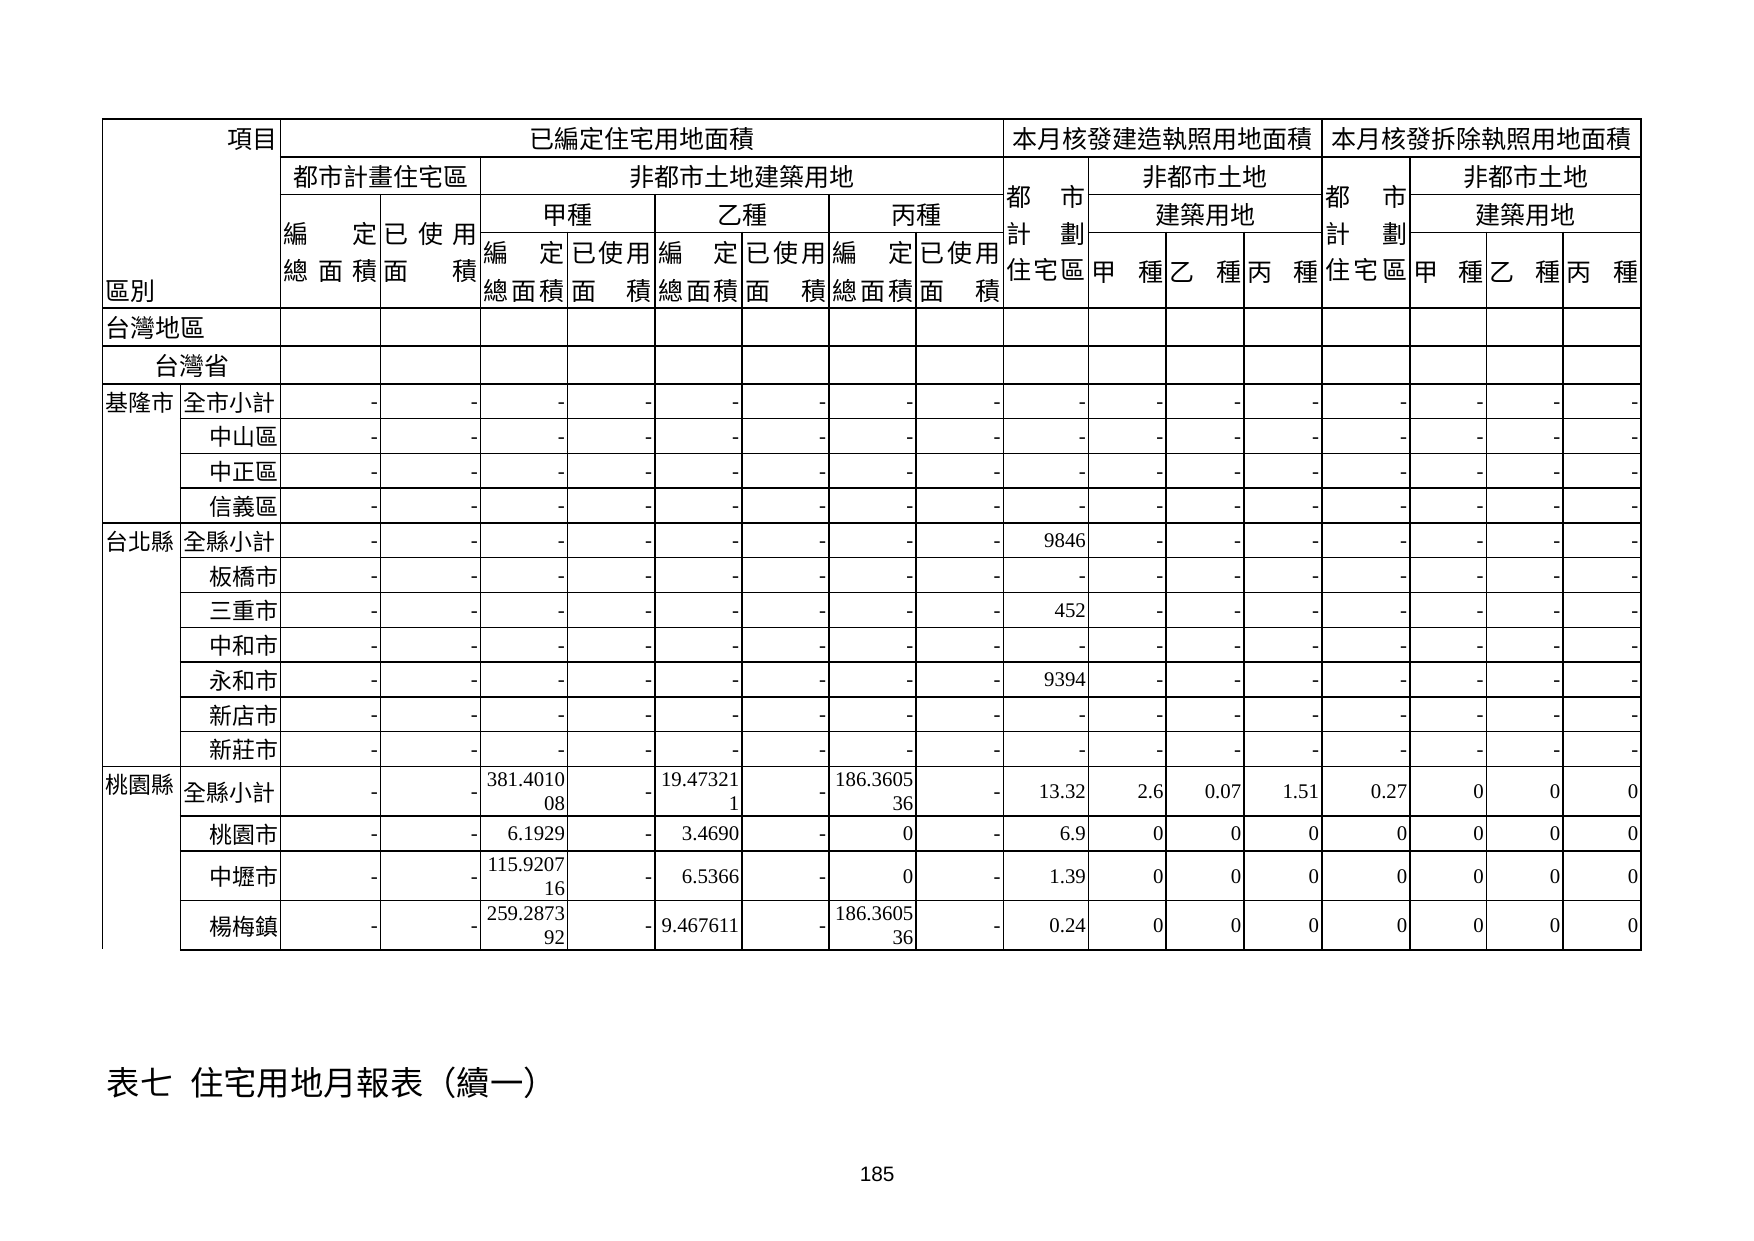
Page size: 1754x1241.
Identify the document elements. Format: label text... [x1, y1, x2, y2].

table_cell - [568, 663, 654, 696]
table_cell 全縣小計 [181, 767, 280, 815]
table_cell - [1089, 558, 1165, 592]
table_cell - [481, 732, 567, 766]
table_cell [1487, 347, 1562, 383]
table_cell - [1089, 419, 1165, 452]
table_cell - [917, 385, 1003, 418]
table_cell - [1089, 732, 1165, 766]
table_cell - [1564, 419, 1640, 452]
table_cell - [481, 558, 567, 592]
table_cell 新莊市 [181, 732, 280, 766]
table_cell - [381, 489, 480, 522]
table_cell - [281, 732, 380, 766]
table_cell 0 [1487, 852, 1562, 900]
table_cell - [656, 628, 741, 661]
table_cell 台灣地區 [103, 309, 280, 345]
table_cell [381, 309, 480, 345]
table_cell 6.1929 [481, 817, 567, 850]
table_cell 乙種 [656, 195, 828, 232]
table_cell [1167, 347, 1243, 383]
table_cell - [1487, 419, 1562, 452]
table_cell - [1564, 558, 1640, 592]
table_cell 甲種 [1411, 233, 1486, 307]
table_cell - [917, 593, 1003, 626]
table_cell 都市 計劃 住宅區 [1004, 158, 1088, 307]
table_cell - [830, 489, 915, 522]
table_cell - [743, 767, 828, 815]
table_cell - [1089, 489, 1165, 522]
table_cell - [743, 663, 828, 696]
table_cell - [1245, 419, 1321, 452]
table_cell 非都市土地 [1089, 158, 1321, 194]
table_cell - [917, 732, 1003, 766]
table_cell [481, 309, 567, 345]
table_cell - [381, 698, 480, 731]
table_cell 桃園縣 [103, 767, 180, 949]
table_cell - [656, 524, 741, 557]
table_cell - [1245, 663, 1321, 696]
table_cell 中壢市 [181, 852, 280, 900]
table_cell - [1487, 385, 1562, 418]
table_cell - [1564, 593, 1640, 626]
table_cell [917, 309, 1003, 345]
table_cell - [281, 593, 380, 626]
table_cell [196, 156, 280, 194]
table_header 本月核發拆除執照用地面積 [1323, 120, 1640, 156]
table_cell - [568, 524, 654, 557]
table_cell 中和市 [181, 628, 280, 661]
table_cell - [381, 454, 480, 487]
table_cell - [1564, 628, 1640, 661]
table_cell - [281, 767, 380, 815]
table_cell 建築用地 [1089, 195, 1321, 232]
table_cell 0.27 [1323, 767, 1409, 815]
table_cell - [281, 454, 380, 487]
table_cell - [743, 489, 828, 522]
table_cell - [481, 454, 567, 487]
table_cell - [743, 901, 828, 949]
table_cell 丙種 [1245, 233, 1321, 307]
table_cell [1245, 347, 1321, 383]
table_cell 已使用 [568, 233, 654, 269]
table_cell - [917, 524, 1003, 557]
table_cell - [917, 698, 1003, 731]
table_cell - [481, 663, 567, 696]
table_cell - [830, 558, 915, 592]
table_cell [196, 269, 280, 307]
table_cell 面積 [743, 269, 828, 307]
table_cell [1487, 309, 1562, 345]
table_cell 186.360536 [830, 901, 915, 949]
table_cell [381, 347, 480, 383]
table_cell 永和市 [181, 663, 280, 696]
table_cell - [743, 454, 828, 487]
table_cell - [1004, 628, 1088, 661]
table_cell 0 [1323, 901, 1409, 949]
table_cell 總面積 [656, 269, 741, 307]
table_cell - [381, 593, 480, 626]
table_cell - [743, 628, 828, 661]
table_cell - [481, 419, 567, 452]
table_cell - [281, 385, 380, 418]
table_cell - [917, 663, 1003, 696]
table_cell - [281, 663, 380, 696]
table_cell 0 [1564, 852, 1640, 900]
table_cell - [917, 454, 1003, 487]
table_cell - [917, 767, 1003, 815]
table_cell - [381, 732, 480, 766]
table_cell - [1487, 558, 1562, 592]
table_cell - [830, 524, 915, 557]
table_cell [103, 232, 196, 269]
table_cell - [1089, 454, 1165, 487]
table_cell 台北縣 [103, 524, 180, 766]
table_cell - [1323, 454, 1409, 487]
table_cell 面積 [917, 269, 1003, 307]
table_cell - [1564, 698, 1640, 731]
table_cell - [568, 419, 654, 452]
table_cell - [1004, 698, 1088, 731]
table_cell - [656, 454, 741, 487]
table_cell - [381, 767, 480, 815]
table_cell 6.5366 [656, 852, 741, 900]
table_cell 中正區 [181, 454, 280, 487]
table_cell - [830, 732, 915, 766]
table_cell - [1411, 558, 1486, 592]
table_cell 115.920716 [481, 852, 567, 900]
table_cell 已使用 [917, 233, 1003, 269]
table_cell 0 [1167, 901, 1243, 949]
table_cell - [656, 385, 741, 418]
table_cell [1411, 347, 1486, 383]
table_cell 0 [1411, 817, 1486, 850]
table_cell - [656, 732, 741, 766]
table_cell - [481, 385, 567, 418]
table_cell [196, 194, 280, 232]
table_cell 面積 [568, 269, 654, 307]
table_cell - [1323, 419, 1409, 452]
table_cell [1089, 309, 1165, 345]
table_cell - [743, 558, 828, 592]
table_cell 總面積 [830, 269, 915, 307]
table_cell 0 [1564, 817, 1640, 850]
table_cell 9394 [1004, 663, 1088, 696]
table_cell 編定 [656, 233, 741, 269]
table_cell 0 [1323, 852, 1409, 900]
table_cell 桃園市 [181, 817, 280, 850]
table_cell - [281, 558, 380, 592]
table_cell 編定 [481, 233, 567, 269]
table_cell - [1089, 698, 1165, 731]
table_cell - [1004, 385, 1088, 418]
table_cell 甲種 [1089, 233, 1165, 307]
table_cell 丙種 [1564, 233, 1640, 307]
table_cell - [1004, 489, 1088, 522]
table_cell - [830, 454, 915, 487]
table_cell - [1089, 663, 1165, 696]
table_cell - [1245, 628, 1321, 661]
table_cell [1167, 309, 1243, 345]
table_cell 丙種 [830, 195, 1003, 232]
table_cell - [1564, 489, 1640, 522]
table_cell - [1564, 524, 1640, 557]
table_cell - [381, 901, 480, 949]
table_cell 9846 [1004, 524, 1088, 557]
table_cell [281, 309, 380, 345]
table_cell - [1323, 628, 1409, 661]
table_cell - [381, 385, 480, 418]
table_cell - [1323, 663, 1409, 696]
table_cell - [1167, 663, 1243, 696]
table_cell - [1323, 593, 1409, 626]
table_cell 0 [1564, 767, 1640, 815]
table_cell - [281, 628, 380, 661]
table_cell [743, 347, 828, 383]
table_cell 建築用地 [1411, 195, 1640, 232]
table_cell - [1487, 628, 1562, 661]
table_cell - [1323, 385, 1409, 418]
table_cell 3.4690 [656, 817, 741, 850]
table_cell 2.6 [1089, 767, 1165, 815]
table_cell - [656, 593, 741, 626]
table_cell - [917, 901, 1003, 949]
table_cell 0 [1089, 901, 1165, 949]
table_cell 0 [1487, 817, 1562, 850]
table_cell - [743, 385, 828, 418]
table_cell [830, 347, 915, 383]
table_cell - [656, 419, 741, 452]
table_cell 乙種 [1487, 233, 1562, 307]
table_cell [281, 347, 380, 383]
table_cell [568, 347, 654, 383]
table_cell - [481, 628, 567, 661]
table_cell - [1487, 524, 1562, 557]
table_cell 1.39 [1004, 852, 1088, 900]
table_cell [1564, 309, 1640, 345]
table_cell [1089, 347, 1165, 383]
table_cell - [1089, 628, 1165, 661]
table_cell - [568, 732, 654, 766]
table_cell 0 [830, 852, 915, 900]
table_cell 0 [1564, 901, 1640, 949]
table_cell - [743, 698, 828, 731]
table_cell - [381, 817, 480, 850]
table_cell - [481, 593, 567, 626]
table_cell - [1167, 558, 1243, 592]
table_cell - [281, 852, 380, 900]
table_cell 381.401008 [481, 767, 567, 815]
table_cell 259.287392 [481, 901, 567, 949]
table_cell - [1245, 454, 1321, 487]
table_cell - [1411, 593, 1486, 626]
table_cell - [481, 524, 567, 557]
table_cell - [656, 698, 741, 731]
table_cell 都市計畫住宅區 [281, 158, 480, 194]
table_cell - [1245, 558, 1321, 592]
table_cell - [1564, 663, 1640, 696]
table_cell - [1004, 732, 1088, 766]
table_cell - [381, 663, 480, 696]
table_cell 0 [1323, 817, 1409, 850]
table_cell - [481, 698, 567, 731]
table_cell - [568, 628, 654, 661]
table_cell [656, 309, 741, 345]
table_cell - [1487, 698, 1562, 731]
table_cell 編定 [830, 233, 915, 269]
table_cell [103, 194, 196, 232]
table_cell [1564, 347, 1640, 383]
table_cell 0 [830, 817, 915, 850]
table_cell [743, 309, 828, 345]
table_cell - [1564, 385, 1640, 418]
table_cell [1004, 347, 1088, 383]
table_cell - [656, 558, 741, 592]
table_cell [568, 309, 654, 345]
table_cell 編定 總面積 [281, 195, 380, 307]
table_cell - [1167, 419, 1243, 452]
table_cell 0.07 [1167, 767, 1243, 815]
table_cell - [381, 419, 480, 452]
table_cell - [917, 489, 1003, 522]
table_cell - [743, 852, 828, 900]
table_cell - [830, 698, 915, 731]
table_cell 乙種 [1167, 233, 1243, 307]
table_cell - [1411, 732, 1486, 766]
table_cell - [1323, 732, 1409, 766]
table_cell - [743, 817, 828, 850]
table_cell - [568, 698, 654, 731]
table_cell - [281, 698, 380, 731]
table_cell - [656, 489, 741, 522]
table_cell - [1167, 732, 1243, 766]
table_cell - [568, 489, 654, 522]
table_cell 都市 計劃 住宅區 [1323, 158, 1409, 307]
table_cell - [1411, 489, 1486, 522]
text 表七 住宅用地月報表（續一） [106, 1057, 1648, 1105]
table_cell - [1245, 489, 1321, 522]
table_cell 全縣小計 [181, 524, 280, 557]
table_cell - [381, 852, 480, 900]
table_cell [196, 232, 280, 269]
table_cell 中山區 [181, 419, 280, 452]
table_cell 已使用 [743, 233, 828, 269]
table_cell - [1323, 524, 1409, 557]
table_cell 已使用 面積 [381, 195, 480, 307]
table_cell 0 [1487, 767, 1562, 815]
table_cell - [568, 817, 654, 850]
table_cell 19.473211 [656, 767, 741, 815]
table_cell 板橋市 [181, 558, 280, 592]
table_cell 0 [1411, 767, 1486, 815]
table_cell - [656, 663, 741, 696]
table_cell - [1245, 732, 1321, 766]
table_cell - [1167, 698, 1243, 731]
table_cell [656, 347, 741, 383]
table_cell - [568, 558, 654, 592]
table_cell 1.51 [1245, 767, 1321, 815]
table_cell 0 [1487, 901, 1562, 949]
table_cell - [1487, 593, 1562, 626]
table_cell 信義區 [181, 489, 280, 522]
table_cell - [1245, 385, 1321, 418]
table_cell 全市小計 [181, 385, 280, 418]
table_cell 區別 [103, 269, 196, 307]
table_cell - [917, 817, 1003, 850]
table_cell - [568, 767, 654, 815]
table_cell 非都市土地建築用地 [481, 158, 1003, 194]
table_cell - [1245, 524, 1321, 557]
table_cell - [281, 524, 380, 557]
table_cell 基隆市 [103, 385, 180, 522]
table_cell - [1411, 454, 1486, 487]
table_cell 0 [1245, 817, 1321, 850]
table_cell 0 [1089, 852, 1165, 900]
table_cell 9.467611 [656, 901, 741, 949]
table_cell - [1411, 524, 1486, 557]
table_cell - [830, 593, 915, 626]
table_cell - [1411, 698, 1486, 731]
table_cell [481, 347, 567, 383]
table_cell - [1564, 732, 1640, 766]
table_cell 13.32 [1004, 767, 1088, 815]
table_cell - [1487, 454, 1562, 487]
table_cell 新店市 [181, 698, 280, 731]
table_cell - [830, 663, 915, 696]
table_cell - [568, 901, 654, 949]
table_cell [1245, 309, 1321, 345]
table_cell [1004, 309, 1088, 345]
table_cell - [1167, 524, 1243, 557]
table_cell - [1487, 663, 1562, 696]
table_cell - [1167, 593, 1243, 626]
table_cell 0 [1167, 817, 1243, 850]
table_cell 0 [1411, 901, 1486, 949]
table_cell - [830, 628, 915, 661]
table_cell - [381, 628, 480, 661]
table_cell 楊梅鎮 [181, 901, 280, 949]
table_cell [1323, 347, 1409, 383]
table_cell - [917, 628, 1003, 661]
table_cell - [281, 901, 380, 949]
table_cell - [1564, 454, 1640, 487]
table_cell - [281, 419, 380, 452]
table_header [103, 120, 196, 156]
table_cell 6.9 [1004, 817, 1088, 850]
table_cell 非都市土地 [1411, 158, 1640, 194]
table_cell [1323, 309, 1409, 345]
table_cell - [1411, 419, 1486, 452]
table_cell - [1487, 489, 1562, 522]
table_cell - [1411, 663, 1486, 696]
table_cell - [917, 558, 1003, 592]
table_cell 0 [1167, 852, 1243, 900]
table_cell - [743, 524, 828, 557]
table_cell 甲種 [481, 195, 654, 232]
table_cell - [1323, 558, 1409, 592]
table_cell - [1167, 489, 1243, 522]
table_cell - [481, 489, 567, 522]
table_cell - [917, 419, 1003, 452]
table_cell 452 [1004, 593, 1088, 626]
table_cell - [1167, 454, 1243, 487]
table_cell - [1004, 454, 1088, 487]
table_cell 186.360536 [830, 767, 915, 815]
table_cell 0 [1245, 852, 1321, 900]
table_header 本月核發建造執照用地面積 [1004, 120, 1321, 156]
table_cell [917, 347, 1003, 383]
table_cell - [568, 593, 654, 626]
table_cell - [1323, 698, 1409, 731]
table_cell - [1411, 628, 1486, 661]
table_cell [830, 309, 915, 345]
table_cell - [281, 489, 380, 522]
table_cell - [1004, 419, 1088, 452]
table_cell 0 [1411, 852, 1486, 900]
table_cell - [1245, 593, 1321, 626]
table_cell - [1167, 385, 1243, 418]
table_cell - [381, 558, 480, 592]
table_cell - [830, 385, 915, 418]
table_header 已編定住宅用地面積 [281, 120, 1003, 156]
table_cell - [1089, 593, 1165, 626]
table_cell 0.24 [1004, 901, 1088, 949]
table_cell - [381, 524, 480, 557]
table_cell - [1089, 385, 1165, 418]
table_cell - [281, 817, 380, 850]
table_cell - [830, 419, 915, 452]
table_cell 0 [1245, 901, 1321, 949]
table_cell - [568, 852, 654, 900]
table_cell - [1323, 489, 1409, 522]
table_cell - [1411, 385, 1486, 418]
table_cell - [1004, 558, 1088, 592]
table_header 項目 [196, 120, 280, 156]
table_cell - [917, 852, 1003, 900]
table_cell - [1245, 698, 1321, 731]
table_cell 台灣省 [103, 347, 280, 383]
table_cell - [1487, 732, 1562, 766]
table_cell - [743, 593, 828, 626]
table_cell 三重市 [181, 593, 280, 626]
table_cell - [1089, 524, 1165, 557]
table_cell 總面積 [481, 269, 567, 307]
table_cell [1411, 309, 1486, 345]
table_cell - [1167, 628, 1243, 661]
table_cell - [743, 732, 828, 766]
table_cell 0 [1089, 817, 1165, 850]
table_cell - [568, 385, 654, 418]
table_cell - [743, 419, 828, 452]
table_cell - [568, 454, 654, 487]
table_cell [103, 156, 196, 194]
